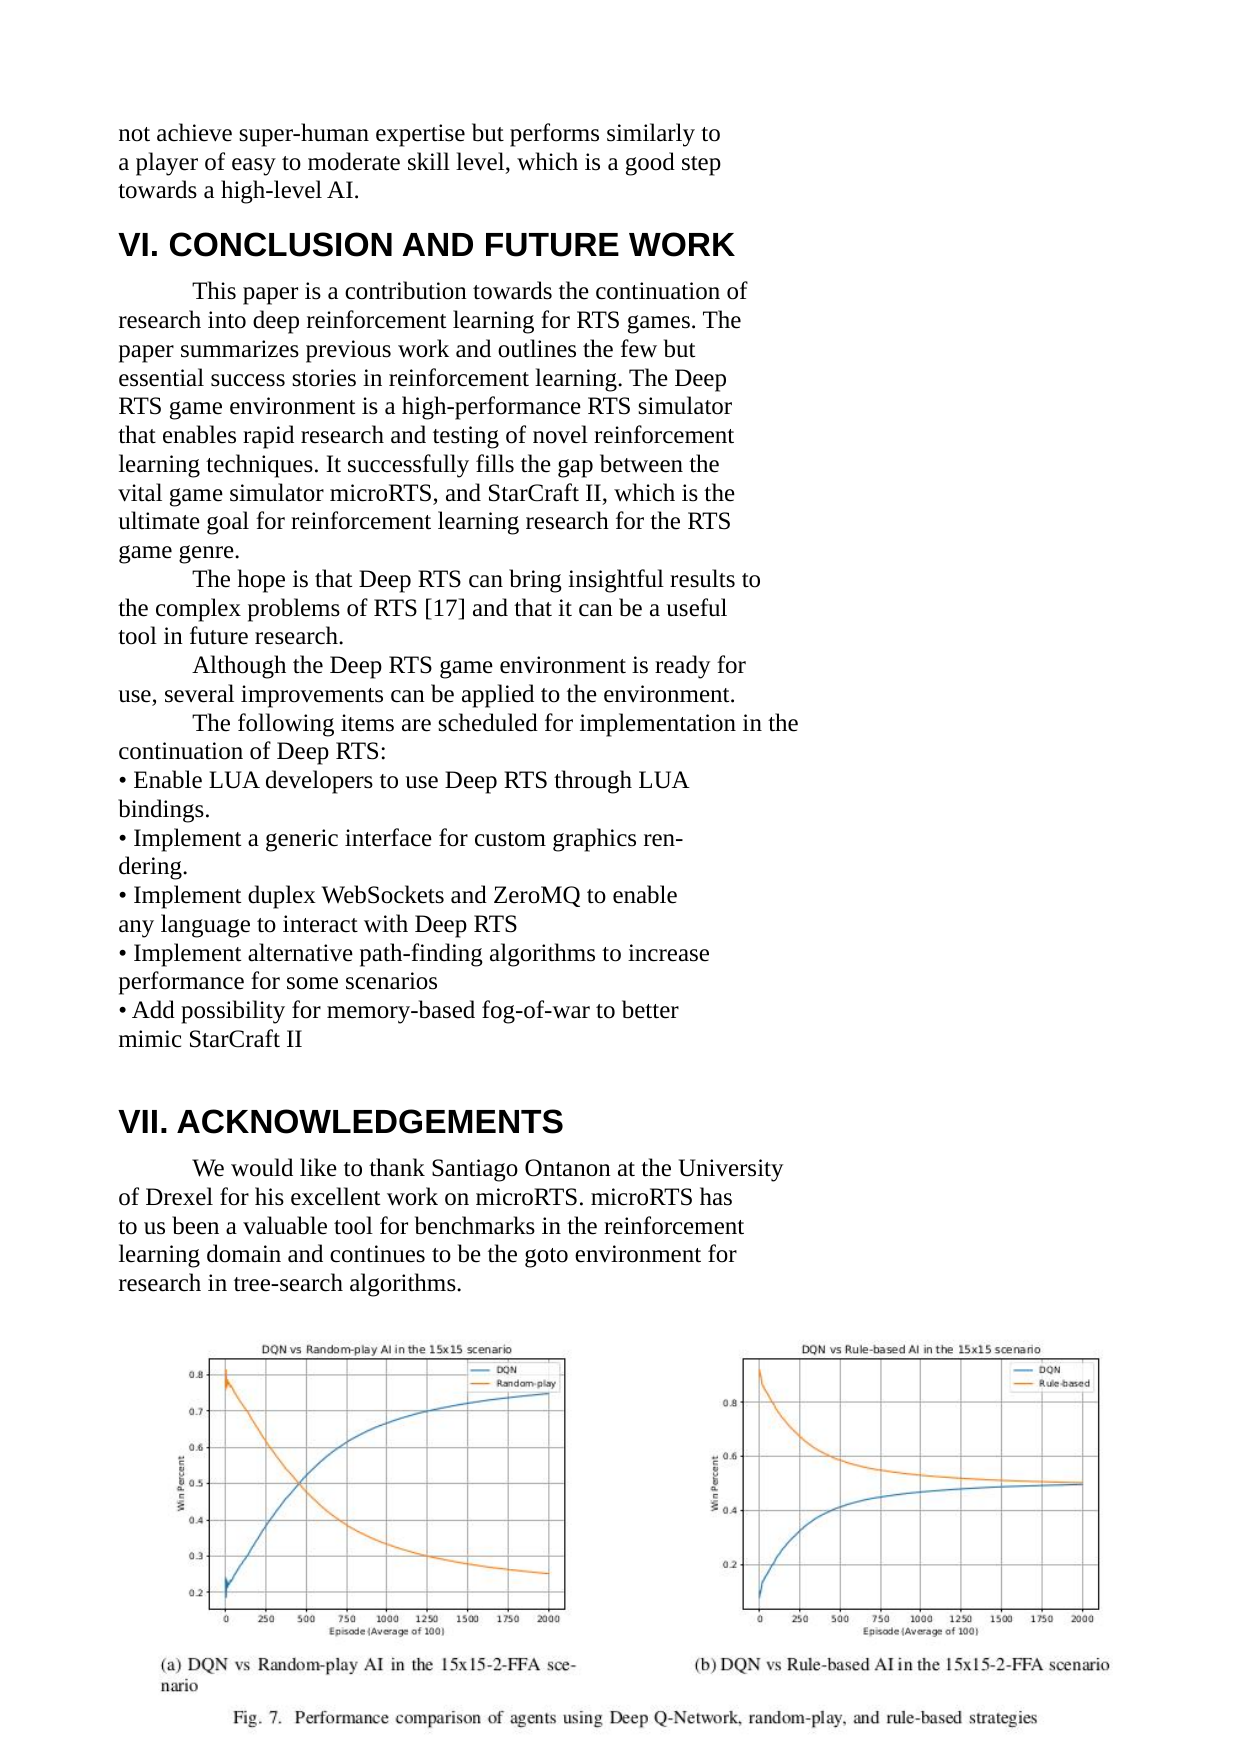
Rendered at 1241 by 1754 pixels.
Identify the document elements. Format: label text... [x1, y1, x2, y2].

text research into deep reinforcement learning for RTS games. The [118, 305, 1122, 334]
text essential success stories in reinforcement learning. The Deep [118, 363, 1122, 391]
text game genre. [118, 535, 1122, 564]
text mimic StarCraft II [118, 1024, 1122, 1053]
text tool in future research. [118, 621, 1122, 650]
text RTS game environment is a high-performance RTS simulator [118, 391, 1122, 420]
text continuation of Deep RTS: [118, 736, 1122, 765]
text research in tree-search algorithms. [118, 1268, 1122, 1297]
text • Enable LUA developers to use Deep RTS through LUA [118, 765, 1122, 794]
text vital game simulator microRTS, and StarCraft II, which is the [118, 478, 1122, 506]
text the complex problems of RTS [17] and that it can be a useful [118, 593, 1122, 621]
subtitle VI. CONCLUSION AND FUTURE WORK [118, 225, 1122, 264]
text dering. [118, 851, 1122, 880]
text We would like to thank Santiago Ontanon at the University [118, 1153, 1122, 1182]
text Although the Deep RTS game environment is ready for [118, 650, 1122, 679]
subtitle VII. ACKNOWLEDGEMENTS [118, 1102, 1122, 1141]
text • Implement a generic interface for custom graphics ren- [118, 823, 1122, 851]
text performance for some scenarios [118, 966, 1122, 995]
text that enables rapid research and testing of novel reinforcement [118, 420, 1122, 449]
text towards a high-level AI. [118, 176, 1122, 204]
text This paper is a contribution towards the continuation of [118, 276, 1122, 305]
picture [119, 1330, 1124, 1737]
text learning techniques. It successfully fills the gap between the [118, 449, 1122, 478]
text to us been a valuable tool for benchmarks in the reinforcement [118, 1211, 1122, 1239]
text • Implement duplex WebSockets and ZeroMQ to enable [118, 880, 1122, 909]
text bindings. [118, 794, 1122, 823]
text The following items are scheduled for implementation in the [118, 708, 1122, 736]
text paper summarizes previous work and outlines the few but [118, 334, 1122, 363]
text a player of easy to moderate skill level, which is a good step [118, 147, 1122, 176]
text learning domain and continues to be the goto environment for [118, 1239, 1122, 1268]
text • Implement alternative path-finding algorithms to increase [118, 938, 1122, 966]
text not achieve super-human expertise but performs similarly to [118, 118, 1122, 147]
text The hope is that Deep RTS can bring insightful results to [118, 564, 1122, 593]
text use, several improvements can be applied to the environment. [118, 679, 1122, 708]
text • Add possibility for memory-based fog-of-war to better [118, 995, 1122, 1024]
text of Drexel for his excellent work on microRTS. microRTS has [118, 1182, 1122, 1211]
text ultimate goal for reinforcement learning research for the RTS [118, 506, 1122, 535]
text any language to interact with Deep RTS [118, 909, 1122, 938]
